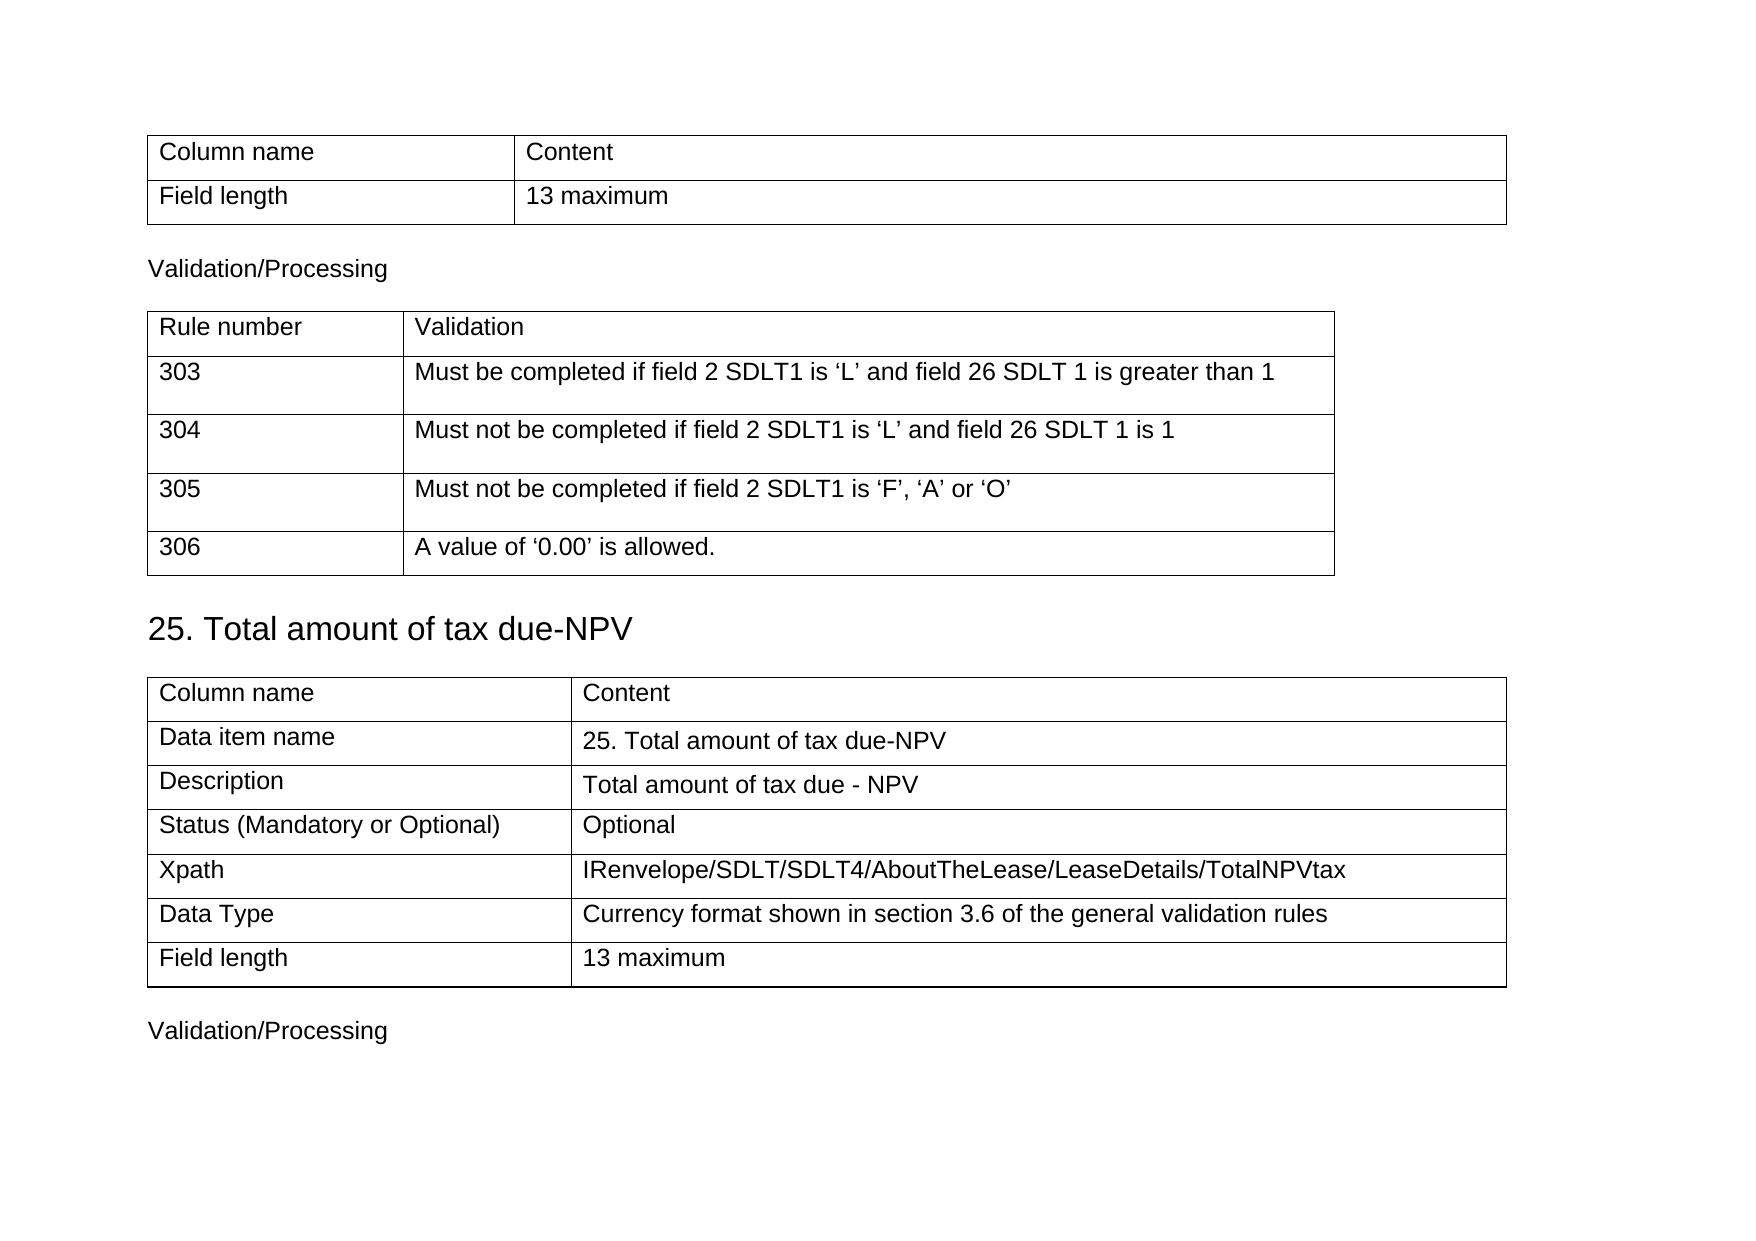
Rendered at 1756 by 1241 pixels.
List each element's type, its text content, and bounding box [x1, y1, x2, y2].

table_cell 303 [148, 357, 403, 414]
table_header Column name [148, 136, 514, 180]
table_header Column name [148, 678, 571, 721]
table_cell Must be completed if field 2 SDLT1 is ‘L’ and field 26 SDLT 1 is greater than 1 [404, 357, 1334, 414]
table_cell Must not be completed if field 2 SDLT1 is ‘F’, ‘A’ or ‘O’ [404, 474, 1334, 531]
subtitle 25. Total amount of tax due-NPV [148, 609, 1515, 648]
table_cell Optional [572, 810, 1506, 854]
table_cell 305 [148, 474, 403, 531]
table_cell Field length [148, 943, 571, 986]
table_header Rule number [148, 312, 403, 356]
table_cell Xpath [148, 855, 571, 898]
table_cell Data Type [148, 899, 571, 942]
table_cell 306 [148, 532, 403, 575]
table_cell Data item name [148, 722, 571, 765]
text Validation/Processing [148, 1016, 1515, 1045]
table_cell 25. Total amount of tax due-NPV [572, 722, 1506, 765]
table_header Content [515, 136, 1506, 180]
table_cell Field length [148, 181, 514, 224]
table_header Validation [404, 312, 1334, 356]
table_cell Status (Mandatory or Optional) [148, 810, 571, 854]
table_cell A value of ‘0.00’ is allowed. [404, 532, 1334, 575]
table_cell Must not be completed if field 2 SDLT1 is ‘L’ and field 26 SDLT 1 is 1 [404, 415, 1334, 473]
table_cell Currency format shown in section 3.6 of the general validation rules [572, 899, 1506, 942]
table_cell 304 [148, 415, 403, 473]
table_cell 13 maximum [515, 181, 1506, 224]
table_cell Total amount of tax due - NPV [572, 766, 1506, 809]
table_cell IRenvelope/SDLT/SDLT4/AboutTheLease/LeaseDetails/TotalNPVtax [572, 855, 1506, 898]
table_cell 13 maximum [572, 943, 1506, 986]
table_cell Description [148, 766, 571, 809]
table_header Content [572, 678, 1506, 721]
text Validation/Processing [148, 254, 1515, 282]
